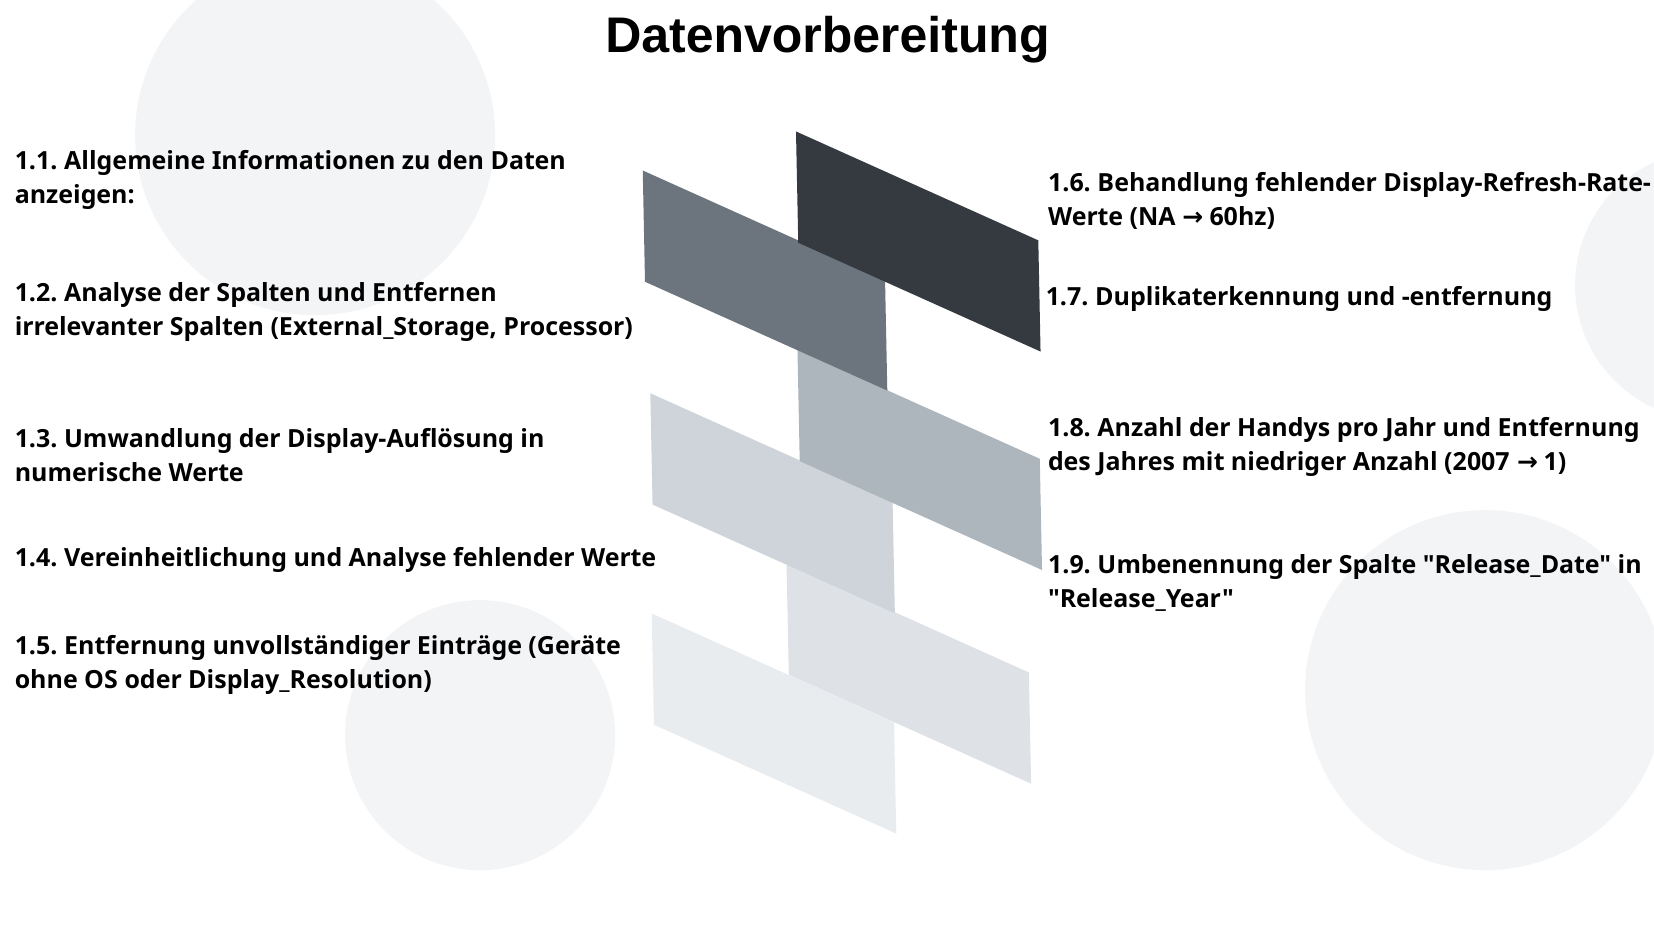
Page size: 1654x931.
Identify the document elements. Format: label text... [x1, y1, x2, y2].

text_box 1.6. Behandlung fehlender Display-Refresh-Rate-Werte (NA → 60hz) [1033, 157, 1654, 271]
text_box Datenvorbereitung [590, 0, 1093, 127]
text_box 1.7. Duplikaterkennung und -entfernung [1031, 271, 1654, 389]
text_box 1.5. Entfernung unvollständiger Einträge (Geräte ohne OS oder Display_Resolution) [0, 620, 650, 737]
text_box 1.9. Umbenennung der Spalte "Release_Date" in "Release_Year" [1033, 539, 1654, 657]
text_box 1.4. Vereinheitlichung und Analyse fehlender Werte [0, 532, 739, 650]
text_box 1.2. Analyse der Spalten und Entfernen irrelevanter Spalten (External_Storage, Processor) [0, 266, 650, 384]
text_box 1.1. Allgemeine Informationen zu den Daten anzeigen: [0, 135, 680, 219]
text_box 1.8. Anzahl der Handys pro Jahr und Entfernung des Jahres mit niedriger Anzahl (2007 → 1) [1033, 401, 1654, 539]
text_box 1.3. Umwandlung der Display-Auflösung in numerische Werte [0, 413, 659, 531]
